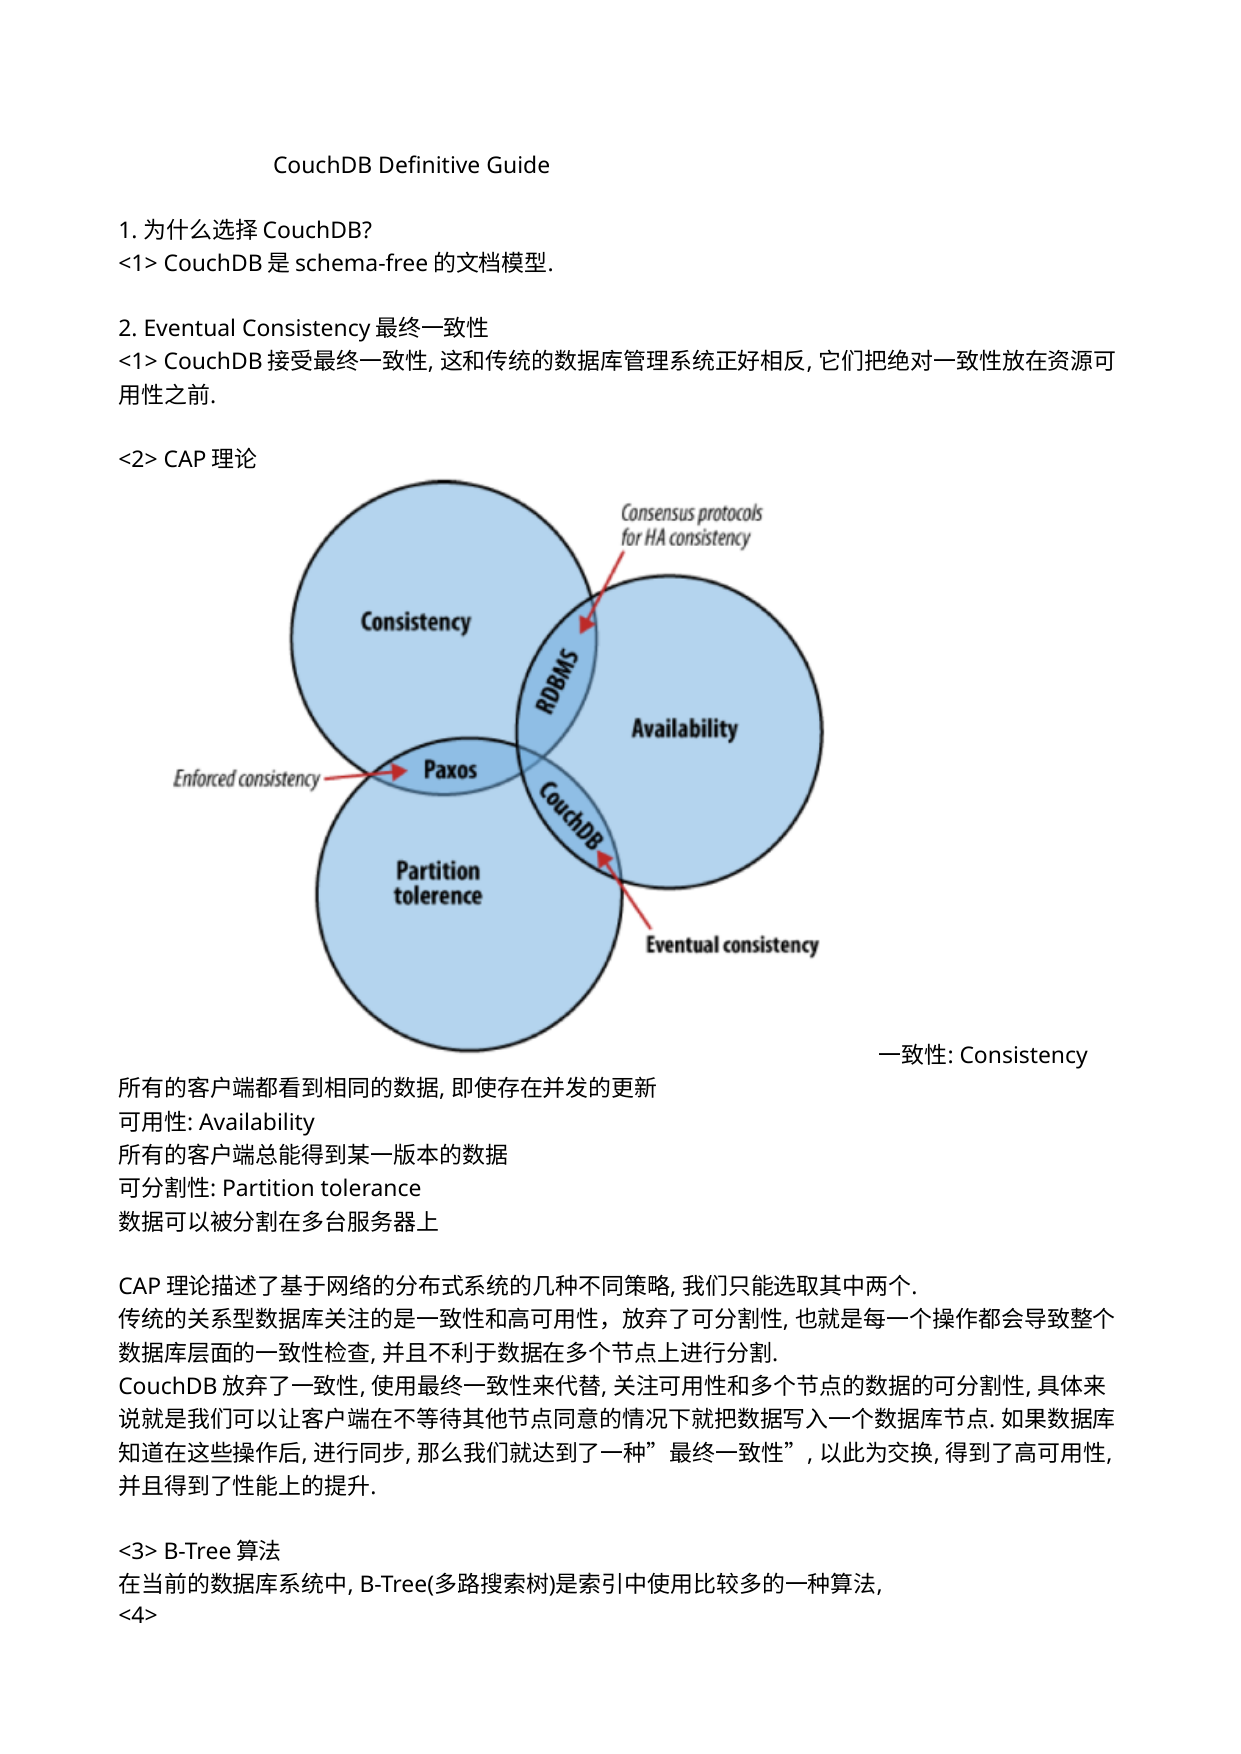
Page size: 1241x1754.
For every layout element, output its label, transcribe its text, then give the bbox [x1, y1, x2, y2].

text <1> CouchDB是schema-free的文档模型. [118, 245, 1122, 278]
text 所有的客户端总能得到某一版本的数据 [118, 1137, 1122, 1170]
text 传统的关系型数据库关注的是一致性和高可用性，放弃了可分割性, 也就是每一个操作都会导致整个数据库层面的一致性检查, 并且不利于数据在多个节点上进行分割. [118, 1301, 1122, 1368]
text 所有的客户端都看到相同的数据, 即使存在并发的更新 [118, 1070, 1122, 1103]
text 可用性: Availability [118, 1103, 1122, 1137]
text 可分割性: Partition tolerance [118, 1170, 1122, 1203]
text <4> [118, 1599, 1122, 1630]
text CouchDB Definitive Guide [118, 149, 1122, 181]
text CouchDB放弃了一致性, 使用最终一致性来代替, 关注可用性和多个节点的数据的可分割性, 具体来说就是我们可以让客户端在不等待其他节点同意的情况下就把数据写入一个数据库节点. 如果数据库知道在这些操作后, 进行同步, 那么我们就达到了一种”最终一致性”, 以此为交换, 得到了高可用性, 并且得到了性能上的提升. [118, 1368, 1122, 1501]
text <2> CAP理论 [118, 441, 1122, 474]
text 一致性: Consistency [118, 1037, 1122, 1070]
picture [125, 474, 879, 1064]
text 数据可以被分割在多台服务器上 [118, 1203, 1122, 1237]
text CAP理论描述了基于网络的分布式系统的几种不同策略, 我们只能选取其中两个. [118, 1268, 1122, 1301]
text <3> B-Tree算法 [118, 1532, 1122, 1566]
text 在当前的数据库系统中, B-Tree(多路搜索树)是索引中使用比较多的一种算法, [118, 1566, 1122, 1599]
text <1> CouchDB接受最终一致性, 这和传统的数据库管理系统正好相反, 它们把绝对一致性放在资源可用性之前. [118, 343, 1122, 410]
text 1. 为什么选择CouchDB? [118, 212, 1122, 245]
text 2. Eventual Consistency最终一致性 [118, 310, 1122, 343]
